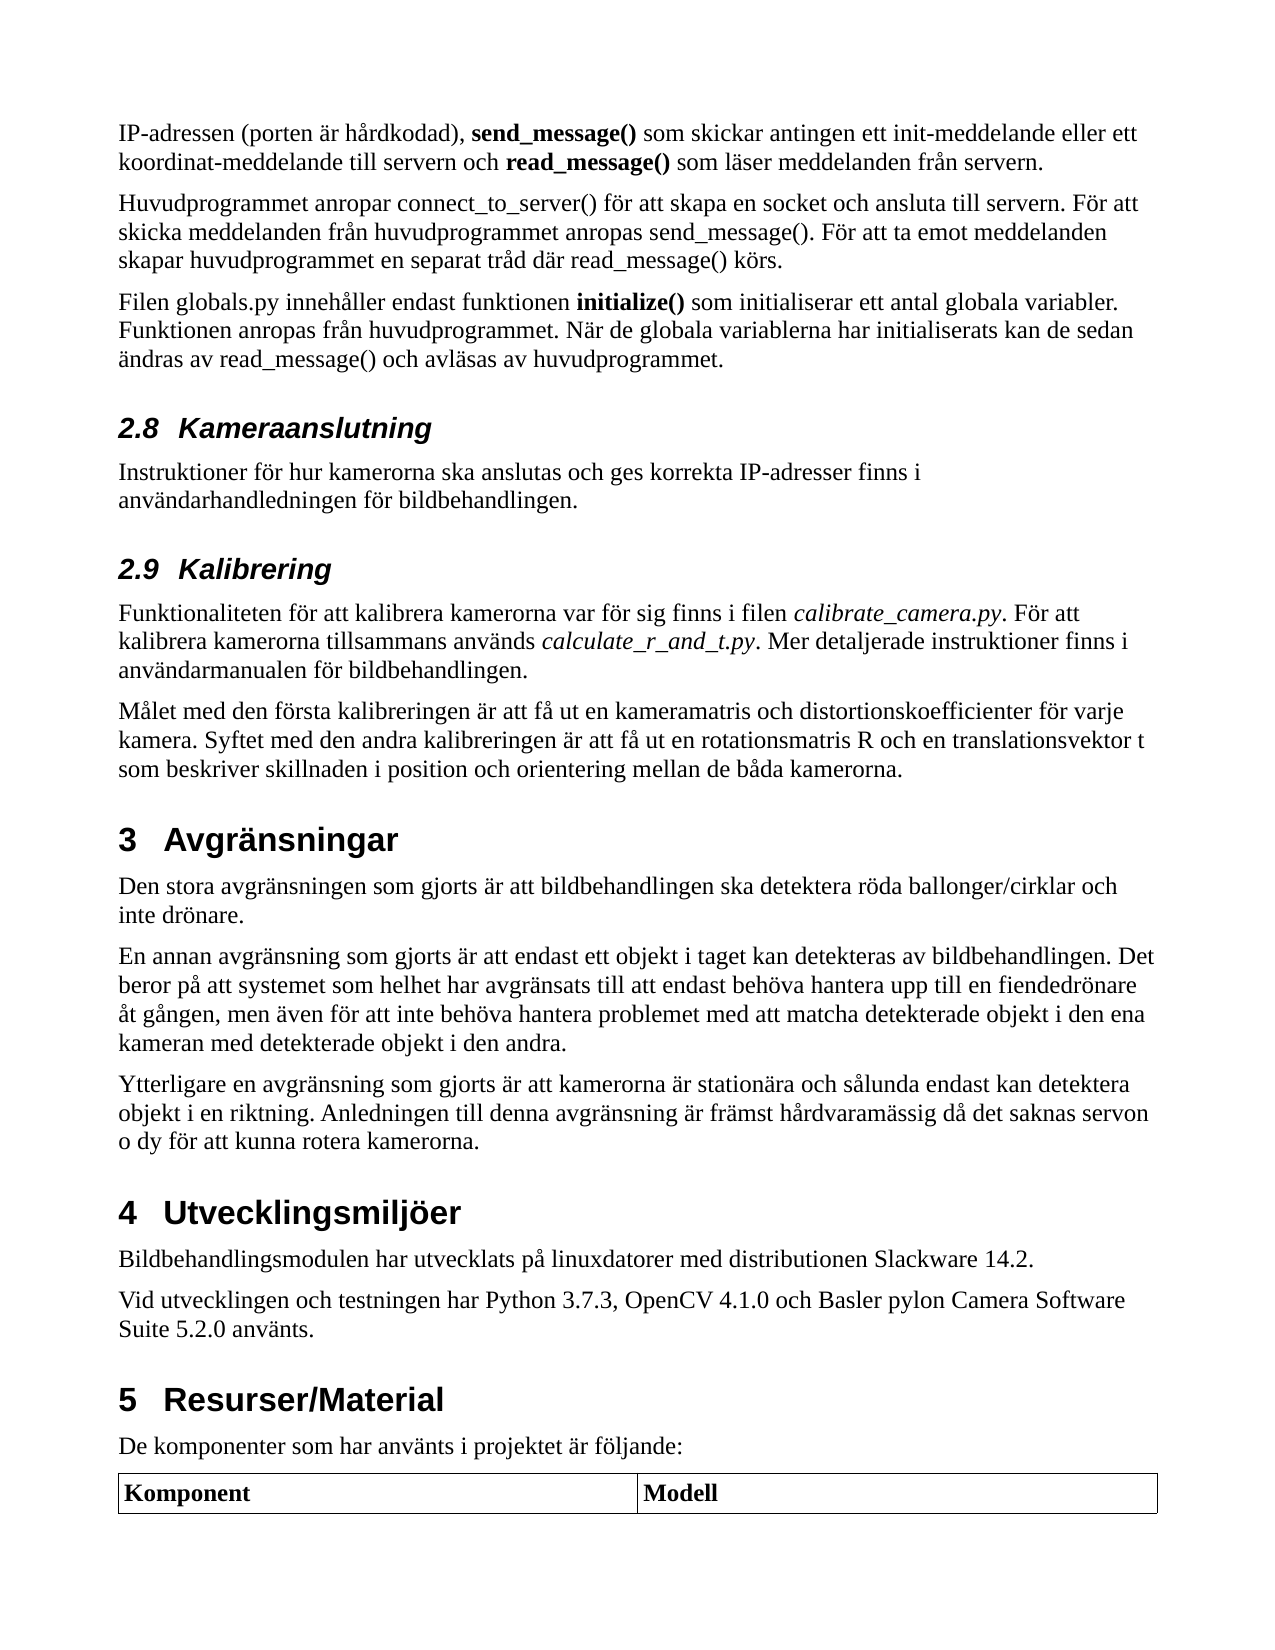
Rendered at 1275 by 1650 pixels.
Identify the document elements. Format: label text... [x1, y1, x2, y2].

table_header Modell [638, 1474, 1157, 1513]
subtitle Resurser/Material [118, 1380, 1157, 1419]
subtitle Avgränsningar [118, 820, 1157, 859]
text En annan avgränsning som gjorts är att endast ett objekt i taget kan detekteras av bildbehandlingen. Det beror på att systemet som helhet har avgränsats till att endast behöva hantera upp till en fiendedrönare åt gången, men även för att inte behöva hantera problemet med att matcha detekterade objekt i den ena kameran med detekterade objekt i den andra. [118, 941, 1157, 1056]
text Funktionaliteten för att kalibrera kamerorna var för sig finns i filen calibrate_camera.py. För att kalibrera kamerorna tillsammans används calculate_r_and_t.py. Mer detaljerade instruktioner finns i användarmanualen för bildbehandlingen. [118, 598, 1157, 684]
subtitle Kalibrering [118, 552, 1157, 585]
text Målet med den första kalibreringen är att få ut en kameramatris och distortionskoefficienter för varje kamera. Syftet med den andra kalibreringen är att få ut en rotationsmatris R och en translationsvektor t som beskriver skillnaden i position och orientering mellan de båda kamerorna. [118, 696, 1157, 783]
text Bildbehandlingsmodulen har utvecklats på linuxdatorer med distributionen Slackware 14.2. [118, 1244, 1157, 1272]
text Instruktioner för hur kamerorna ska anslutas och ges korrekta IP-adresser finns i användarhandledningen för bildbehandlingen. [118, 457, 1157, 514]
table_header Komponent [119, 1474, 637, 1513]
subtitle Utvecklingsmiljöer [118, 1193, 1157, 1231]
text Ytterligare en avgränsning som gjorts är att kamerorna är stationära och sålunda endast kan detektera objekt i en riktning. Anledningen till denna avgränsning är främst hårdvaramässig då det saknas servon o dy för att kunna rotera kamerorna. [118, 1069, 1157, 1155]
text Den stora avgränsningen som gjorts är att bildbehandlingen ska detektera röda ballonger/cirklar och inte drönare. [118, 871, 1157, 929]
text Huvudprogrammet anropar connect_to_server() för att skapa en socket och ansluta till servern. För att skicka meddelanden från huvudprogrammet anropas send_message(). För att ta emot meddelanden skapar huvudprogrammet en separat tråd där read_message() körs. [118, 188, 1157, 274]
text Filen globals.py innehåller endast funktionen initialize() som initialiserar ett antal globala variabler. Funktionen anropas från huvudprogrammet. När de globala variablerna har initialiserats kan de sedan ändras av read_message() och avläsas av huvudprogrammet. [118, 287, 1157, 373]
text De komponenter som har använts i projektet är följande: [118, 1431, 1157, 1460]
text Vid utvecklingen och testningen har Python 3.7.3, OpenCV 4.1.0 och Basler pylon Camera Software Suite 5.2.0 använts. [118, 1285, 1157, 1342]
text IP-adressen (porten är hårdkodad), send_message() som skickar antingen ett init-meddelande eller ett koordinat-meddelande till servern och read_message() som läser meddelanden från servern. [118, 118, 1157, 176]
subtitle Kameraanslutning [118, 411, 1157, 444]
